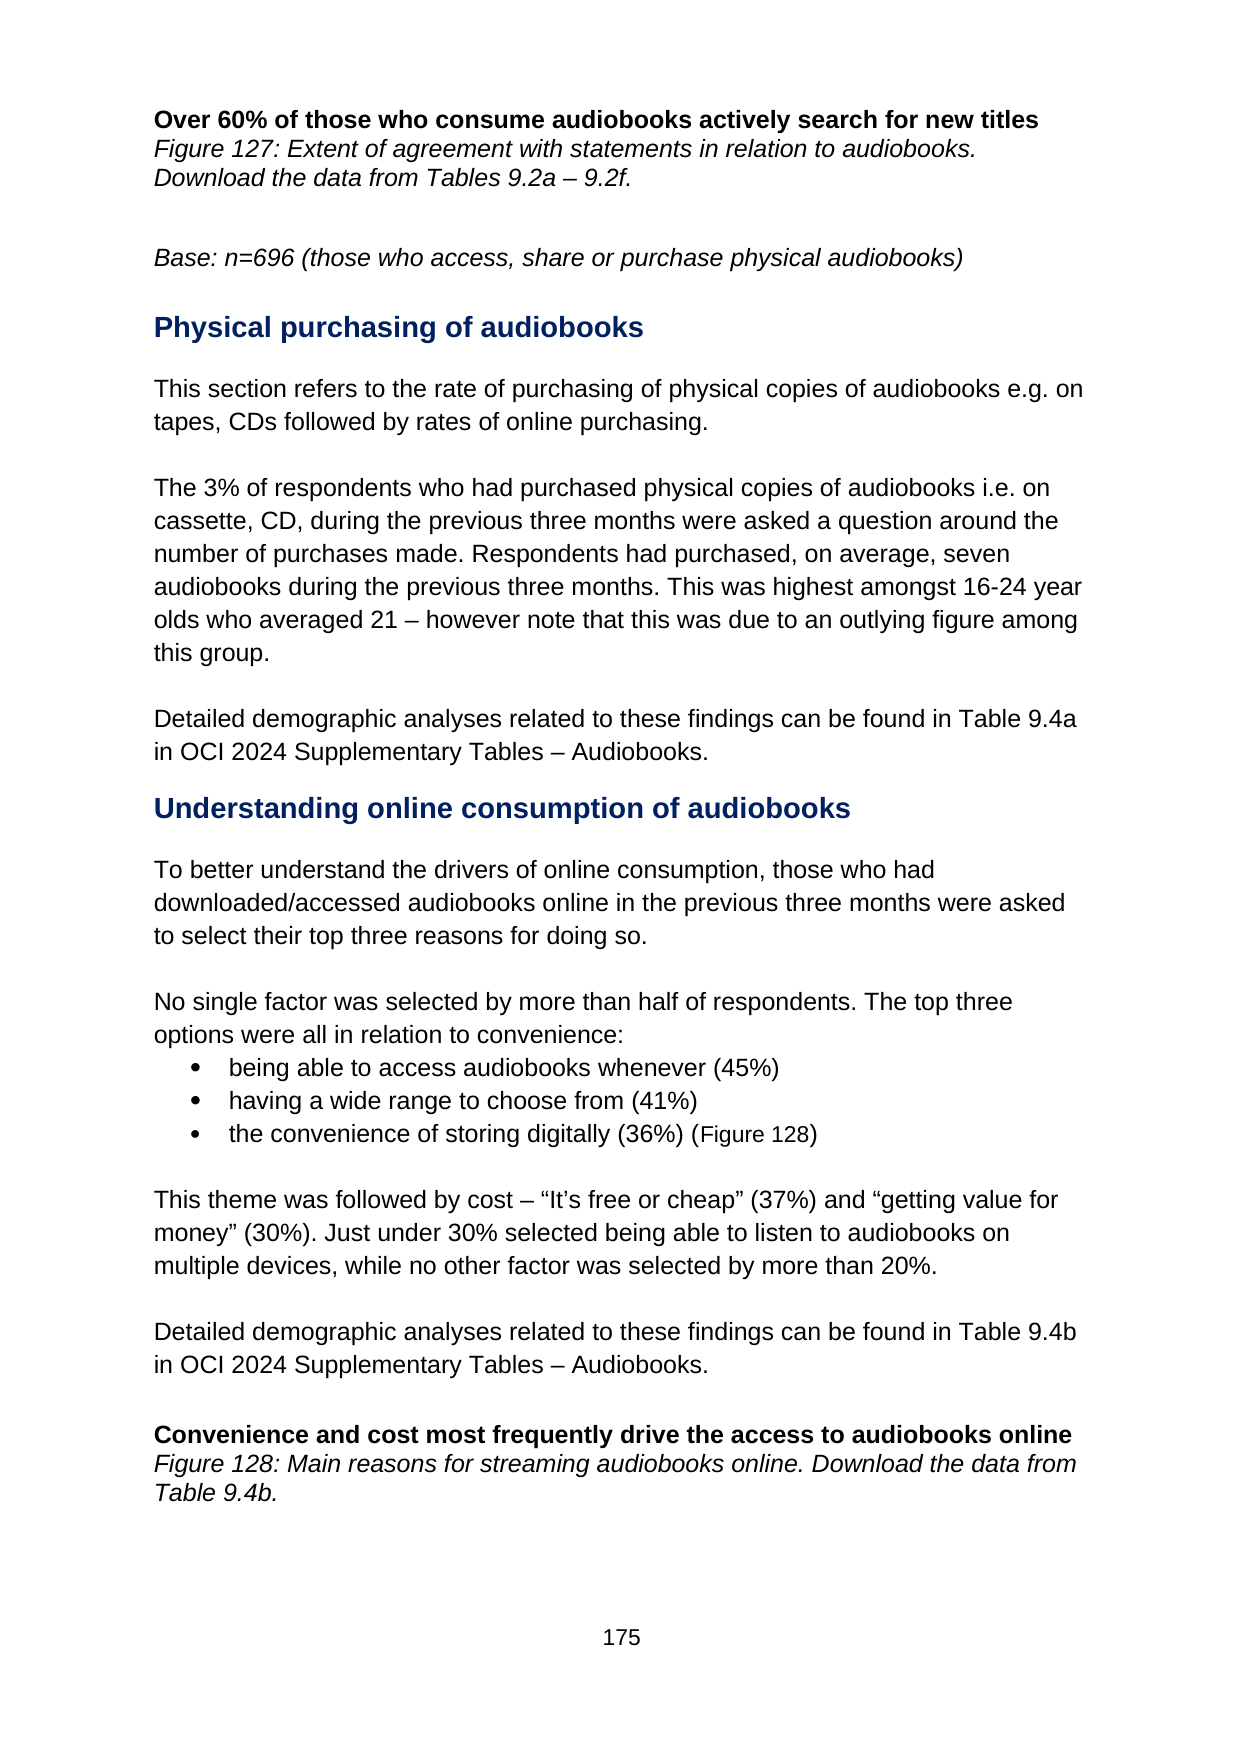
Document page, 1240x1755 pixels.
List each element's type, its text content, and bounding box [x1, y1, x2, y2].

text No single factor was selected by more than half of respondents. The top three options were all in relation to convenience: [153, 987, 1089, 1049]
subtitle Convenience and cost most frequently drive the access to audiobooks online [153, 1421, 1089, 1449]
text Detailed demographic analyses related to these findings can be found in Table 9.4a in OCI 2024 Supplementary Tables – Audiobooks. [153, 704, 1101, 766]
text Detailed demographic analyses related to these findings can be found in Table 9.4b in OCI 2024 Supplementary Tables – Audiobooks. [153, 1317, 1101, 1379]
subtitle Physical purchasing of audiobooks [153, 310, 1089, 344]
text Figure 127: Extent of agreement with statements in relation to audiobooks. Download the data from Tables 9.2a – 9.2f. [153, 134, 1089, 192]
list being able to access audiobooks whenever (45%) [191, 1053, 1089, 1082]
subtitle Understanding online consumption of audiobooks [153, 791, 1089, 824]
subtitle Over 60% of those who consume audiobooks actively search for new titles [153, 106, 1089, 134]
text Figure 128: Main reasons for streaming audiobooks online. Download the data from Table 9.4b. [153, 1449, 1089, 1507]
text To better understand the drivers of online consumption, those who had downloaded/accessed audiobooks online in the previous three months were asked to select their top three reasons for doing so. [153, 855, 1089, 949]
text This section refers to the rate of purchasing of physical copies of audiobooks e.g. on tapes, CDs followed by rates of online purchasing. [153, 374, 1089, 436]
text Base: n=696 (those who access, share or purchase physical audiobooks) [153, 243, 1089, 272]
text The 3% of respondents who had purchased physical copies of audiobooks i.e. on cassette, CD, during the previous three months were asked a question around the number of purchases made. Respondents had purchased, on average, seven audiobooks during the previous three months. This was highest amongst 16-24 year olds who averaged 21 – however note that this was due to an outlying figure among this group. [153, 473, 1089, 700]
list having a wide range to choose from (41%) [191, 1086, 1089, 1115]
text This theme was followed by cost – “It’s free or cheap” (37%) and “getting value for money” (30%). Just under 30% selected being able to listen to audiobooks on multiple devices, while no other factor was selected by more than 20%. [153, 1185, 1089, 1280]
list the convenience of storing digitally (36%) (Figure 128) [191, 1119, 1089, 1148]
